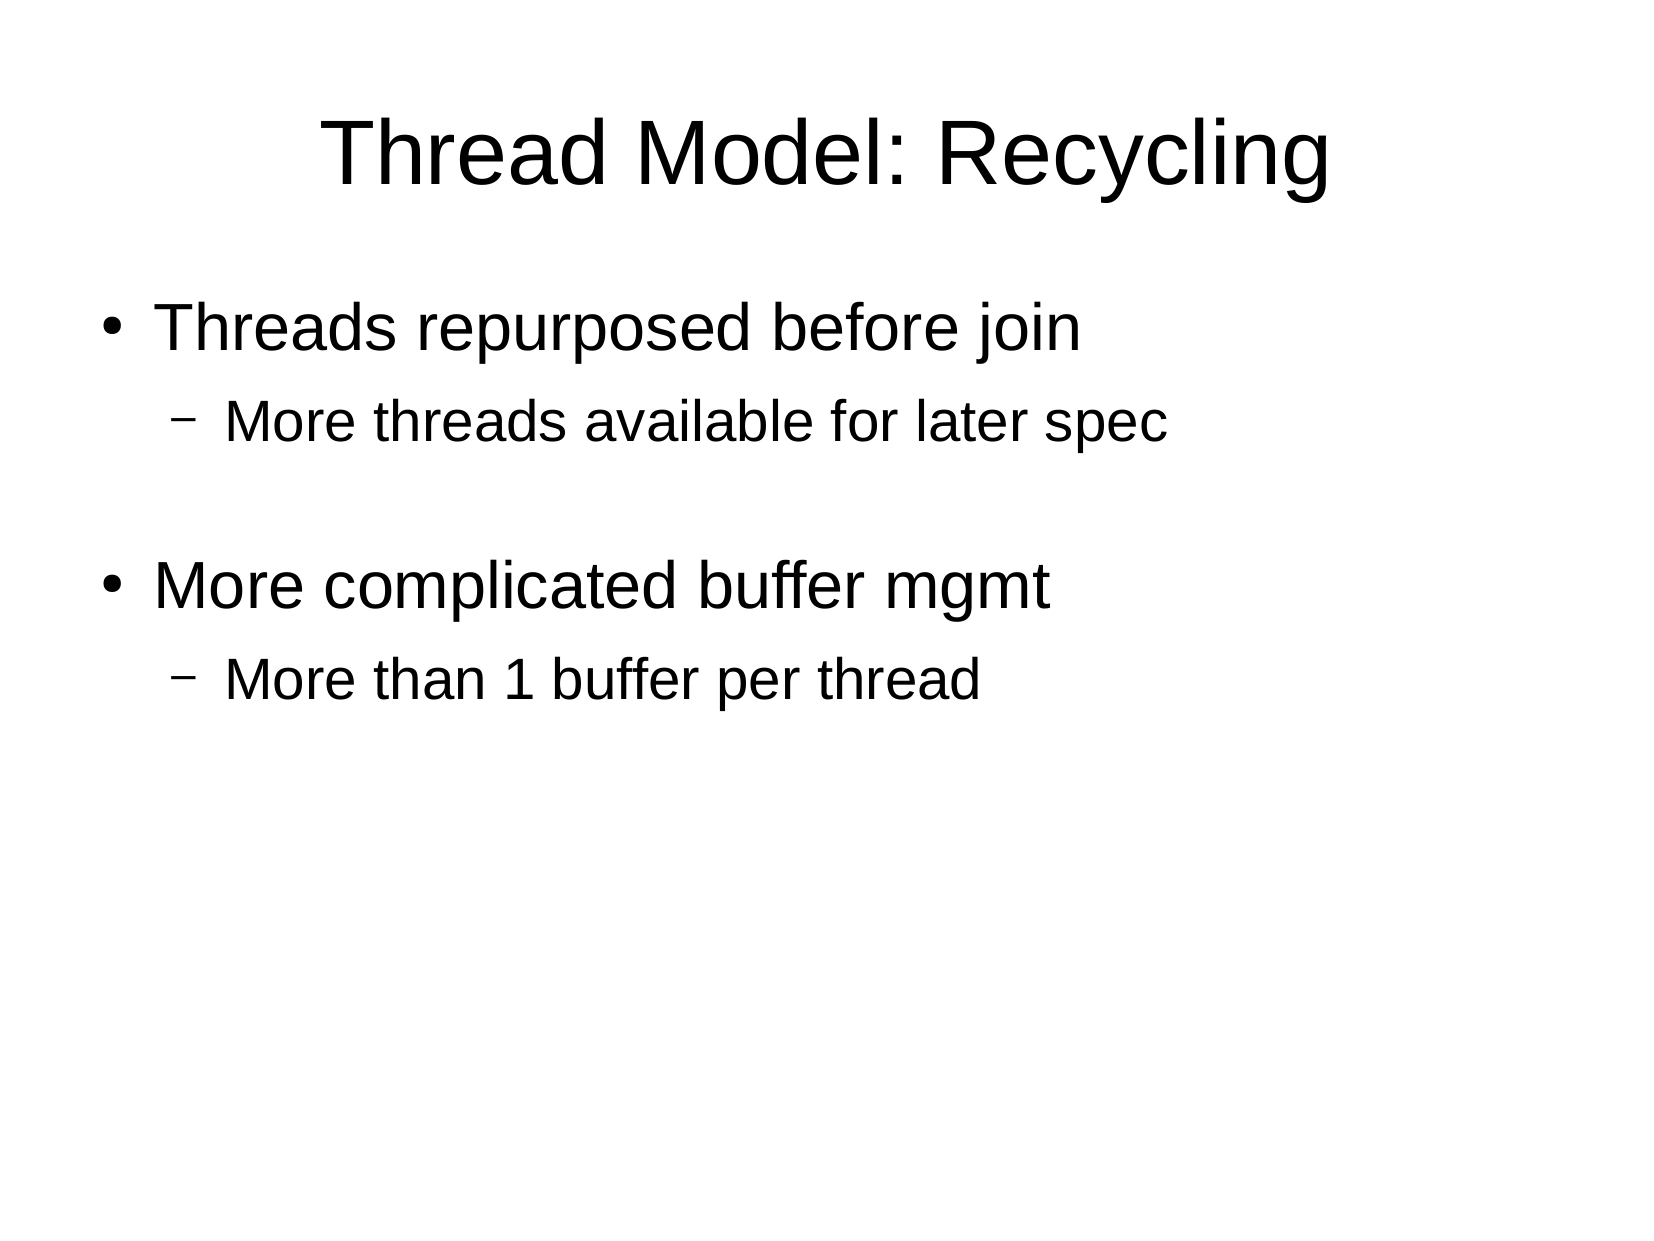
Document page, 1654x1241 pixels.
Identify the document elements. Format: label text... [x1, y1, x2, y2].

title Thread Model: Recycling [82, 49, 1571, 257]
list Threads repurposed before join More threads available for later spec More complicated buffer mgmt More than 1 buffer per thread [82, 290, 1571, 1010]
